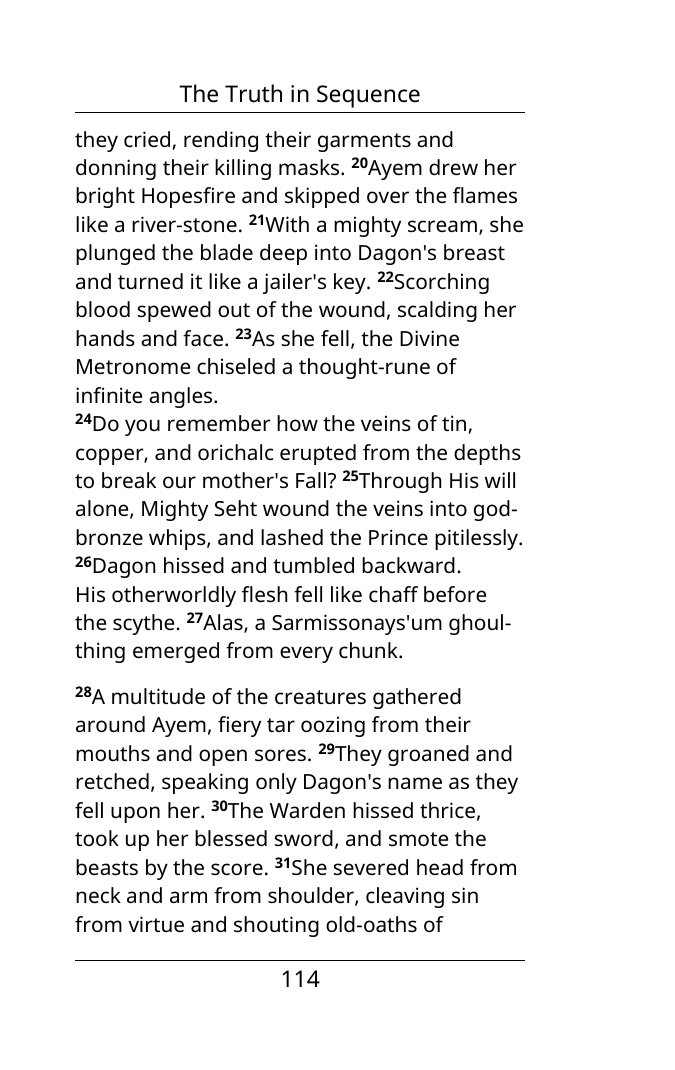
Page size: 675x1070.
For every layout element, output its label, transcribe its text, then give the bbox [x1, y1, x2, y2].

text they cried, rending their garments and donning their killing masks. 20Ayem drew her bright Hopesfire and skipped over the flames like a river-stone. 21With a mighty scream, she plunged the blade deep into Dagon's breast and turned it like a jailer's key. 22Scorching blood spewed out of the wound, scalding her hands and face. 23As she fell, the Divine Metronome chiseled a thought-rune of infinite angles. 24Do you remember how the veins of tin, copper, and orichalc erupted from the depths to break our mother's Fall? 25Through His will alone, Mighty Seht wound the veins into god-bronze whips, and lashed the Prince pitilessly. 26Dagon hissed and tumbled backward. His otherworldly flesh fell like chaff before the scythe. 27Alas, a Sarmissonays'um ghoul-thing emerged from every chunk. [75, 125, 525, 665]
text 28A multitude of the creatures gathered around Ayem, fiery tar oozing from their mouths and open sores. 29They groaned and retched, speaking only Dagon's name as they fell upon her. 30The Warden hissed thrice, took up her blessed sword, and smote the beasts by the score. 31She severed head from neck and arm from shoulder, cleaving sin from virtue and shouting old-oaths of [75, 682, 525, 938]
